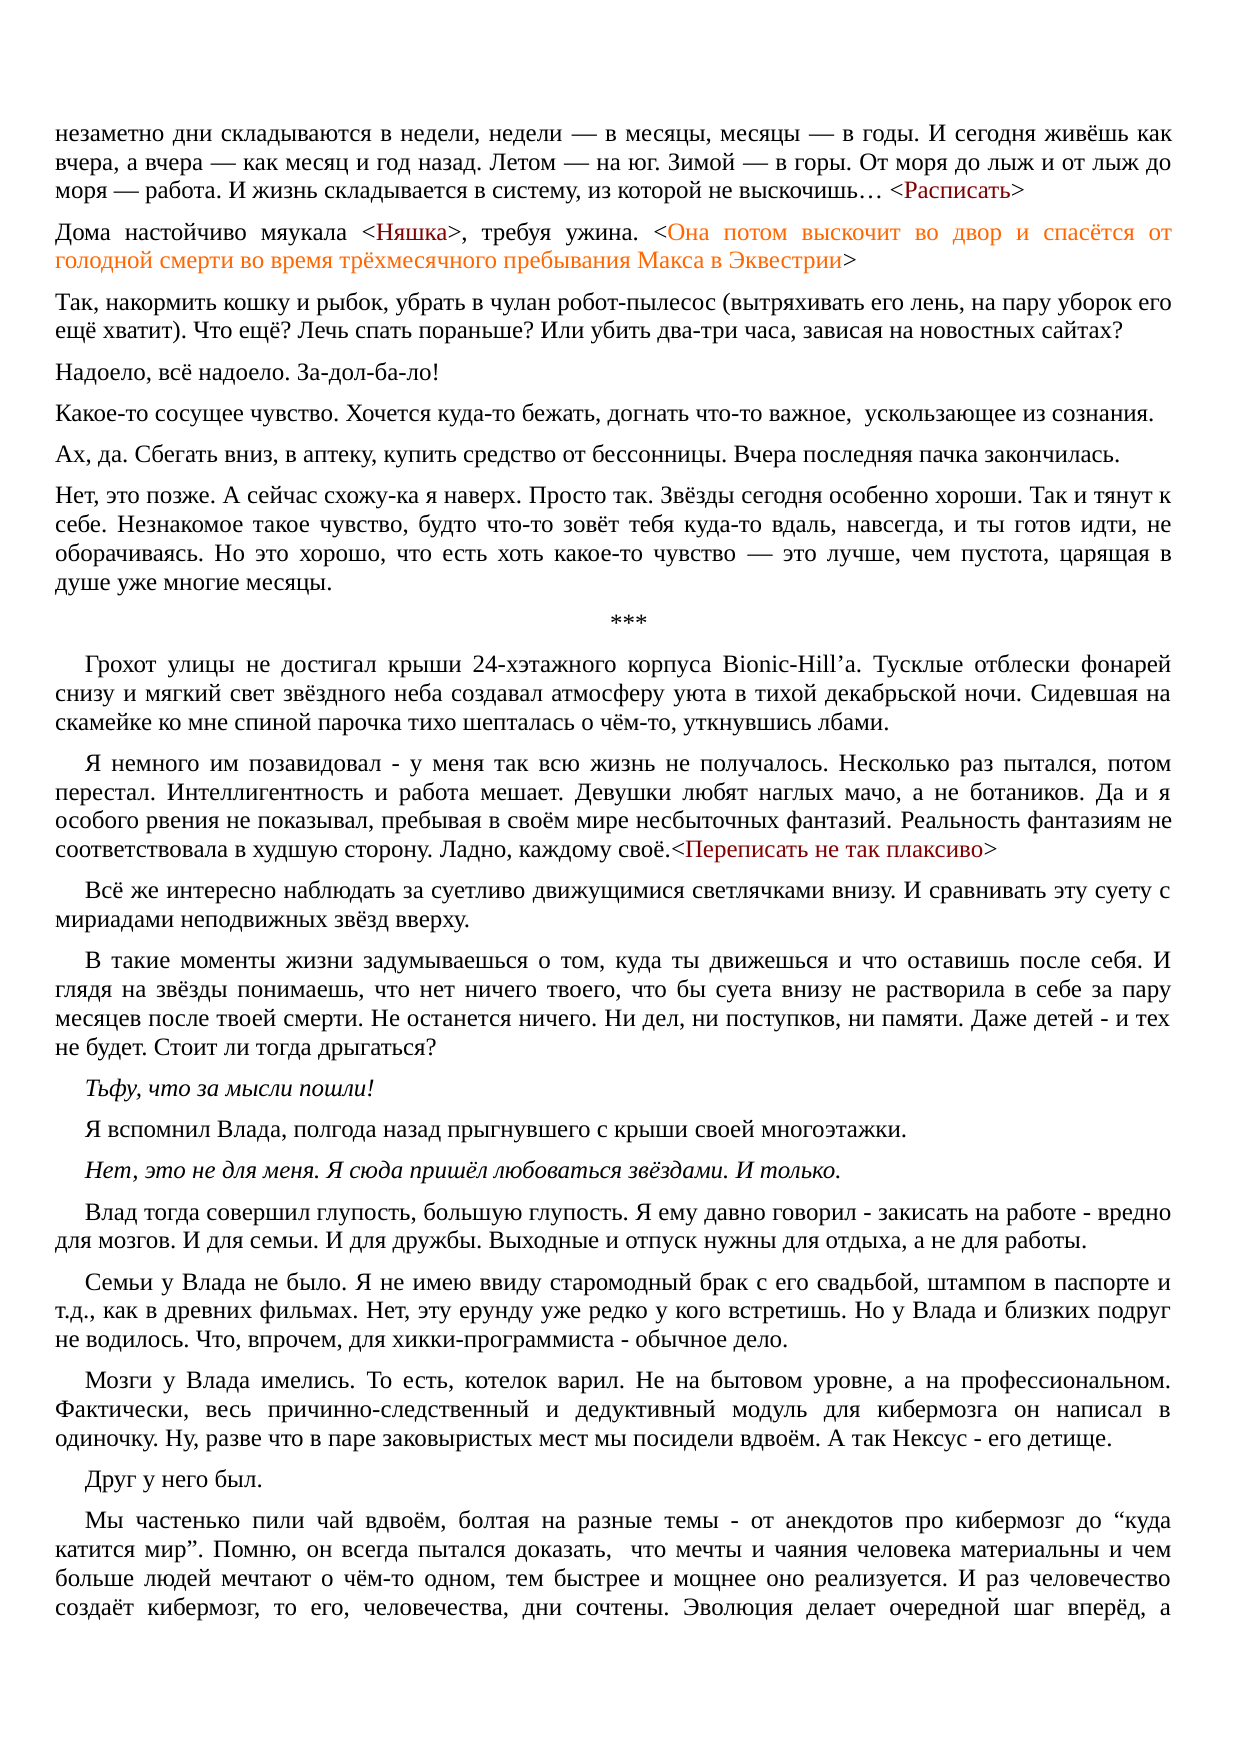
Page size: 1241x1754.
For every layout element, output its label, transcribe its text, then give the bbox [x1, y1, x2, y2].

text В такие моменты жизни задумываешься о том, куда ты движешься и что оставишь после себя. И глядя на звёзды понимаешь, что нет ничего твоего, что бы суета внизу не растворила в себе за пару месяцев после твоей смерти. Не останется ничего. Ни дел, ни поступков, ни памяти. Даже детей - и тех не будет. Стоит ли тогда дрыгаться? [55, 946, 1172, 1061]
text Грохот улицы не достигал крыши 24-хэтажного корпуса Bionic-Hill’а. Тусклые отблески фонарей снизу и мягкий свет звёздного неба создавал атмосферу уюта в тихой декабрьской ночи. Сидевшая на скамейке ко мне спиной парочка тихо шепталась о чём-то, уткнувшись лбами. [55, 649, 1172, 736]
text Нет, это позже. А сейчас схожу-ка я наверх. Просто так. Звёзды сегодня особенно хороши. Так и тянут к себе. Незнакомое такое чувство, будто что-то зовёт тебя куда-то вдаль, навсегда, и ты готов идти, не оборачиваясь. Но это хорошо, что есть хоть какое-то чувство — это лучше, чем пустота, царящая в душе уже многие месяцы. [55, 481, 1172, 596]
text Мы частенько пили чай вдвоём, болтая на разные темы - от анекдотов про кибермозг до “куда катится мир”. Помню, он всегда пытался доказать, что мечты и чаяния человека материальны и чем больше людей мечтают о чём-то одном, тем быстрее и мощнее оно реализуется. И раз человечество создаёт кибермозг, то его, человечества, дни сочтены. Эволюция делает очередной шаг вперёд, а [55, 1506, 1172, 1621]
text Я немного им позавидовал - у меня так всю жизнь не получалось. Несколько раз пытался, потом перестал. Интеллигентность и работа мешает. Девушки любят наглых мачо, а не ботаников. Да и я особого рвения не показывал, пребывая в своём мире несбыточных фантазий. Реальность фантазиям не соответствовала в худшую сторону. Ладно, каждому своё.<Переписать не так плаксиво> [55, 748, 1172, 863]
text *** [55, 608, 1172, 637]
text Мозги у Влада имелись. То есть, котелок варил. Не на бытовом уровне, а на профессиональном. Фактически, весь причинно-следственный и дедуктивный модуль для кибермозга он написал в одиночку. Ну, разве что в паре заковыристых мест мы посидели вдвоём. А так Нексус - его детище. [55, 1366, 1172, 1452]
text незаметно дни складываются в недели, недели — в месяцы, месяцы — в годы. И сегодня живёшь как вчера, а вчера — как месяц и год назад. Летом — на юг. Зимой — в горы. От моря до лыж и от лыж до моря — работа. И жизнь складывается в систему, из которой не выскочишь… <Расписать> [55, 118, 1172, 204]
text Надоело, всё надоело. За-дол-ба-ло! [55, 357, 1172, 386]
text Ах, да. Сбегать вниз, в аптеку, купить средство от бессонницы. Вчера последняя пачка закончилась. [55, 439, 1172, 468]
text Дома настойчиво мяукала <Няшка>, требуя ужина. <Она потом выскочит во двор и спасётся от голодной смерти во время трёхмесячного пребывания Макса в Эквестрии> [55, 217, 1172, 274]
text Друг у него был. [55, 1464, 1172, 1493]
text Всё же интересно наблюдать за суетливо движущимися светлячками внизу. И сравнивать эту суету с мириадами неподвижных звёзд вверху. [55, 876, 1172, 933]
text Так, накормить кошку и рыбок, убрать в чулан робот-пылесос (вытряхивать его лень, на пару уборок его ещё хватит). Что ещё? Лечь спать пораньше? Или убить два-три часа, зависая на новостных сайтах? [55, 287, 1172, 344]
text Тьфу, что за мысли пошли! [55, 1073, 1172, 1102]
text Семьи у Влада не было. Я не имею ввиду старомодный брак с его свадьбой, штампом в паспорте и т.д., как в древних фильмах. Нет, эту ерунду уже редко у кого встретишь. Но у Влада и близких подруг не водилось. Что, впрочем, для хикки-программиста - обычное дело. [55, 1267, 1172, 1353]
text Влад тогда совершил глупость, большую глупость. Я ему давно говорил - закисать на работе - вредно для мозгов. И для семьи. И для дружбы. Выходные и отпуск нужны для отдыха, а не для работы. [55, 1197, 1172, 1254]
text Я вспомнил Влада, полгода назад прыгнувшего с крыши своей многоэтажки. [55, 1114, 1172, 1143]
text Нет, это не для меня. Я сюда пришёл любоваться звёздами. И только. [55, 1156, 1172, 1184]
text Какое-то сосущее чувство. Хочется куда-то бежать, догнать что-то важное, ускользающее из сознания. [55, 398, 1172, 427]
